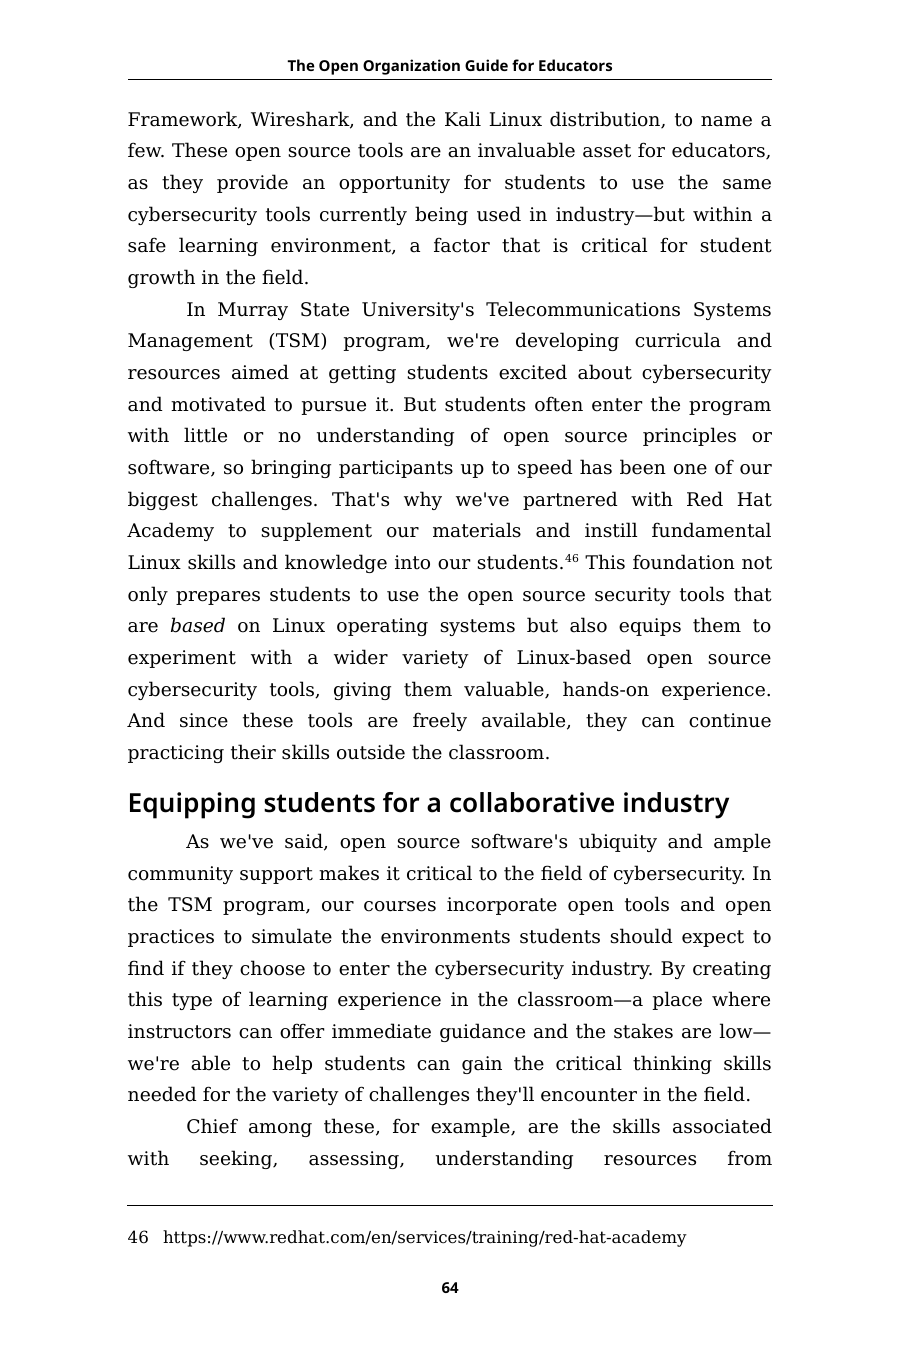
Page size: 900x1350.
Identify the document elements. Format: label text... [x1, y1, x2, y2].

text https://www.redhat.com/en/services/training/red-hat-academy [127, 1228, 772, 1247]
text Framework, Wireshark, and the Kali Linux distribution, to name a few. These open source tools are an invaluable asset for educators, as they provide an opportunity for students to use the same cybersecurity tools currently being used in industry—but within a safe learning environment, a factor that is critical for student growth in the field. [127, 109, 772, 289]
text As we've said, open source software's ubiquity and ample community support makes it critical to the field of cybersecurity. In the TSM program, our courses incorporate open tools and open practices to simulate the environments students should expect to find if they choose to enter the cybersecurity industry. By creating this type of learning experience in the classroom—a place where instructors can offer immediate guidance and the stakes are low—we're able to help students can gain the critical thinking skills needed for the variety of challenges they'll encounter in the field. [127, 831, 772, 1106]
text In Murray State University's Telecommunications Systems Management (TSM) program, we're developing curricula and resources aimed at getting students excited about cybersecurity and motivated to pursue it. But students often enter the program with little or no understanding of open source principles or software, so bringing participants up to speed has been one of our biggest challenges. That's why we've partnered with Red Hat Academy to supplement our materials and instill fundamental Linux skills and knowledge into our students. This foundation not only prepares students to use the open source security tools that are based on Linux operating systems but also equips them to experiment with a wider variety of Linux-based open source cybersecurity tools, giving them valuable, hands-on experience. And since these tools are freely available, they can continue practicing their skills outside the classroom. [127, 299, 772, 764]
text Chief among these, for example, are the skills associated with seeking, assessing, understanding resources from [127, 1116, 772, 1170]
subtitle Equipping students for a collaborative industry [127, 788, 772, 819]
